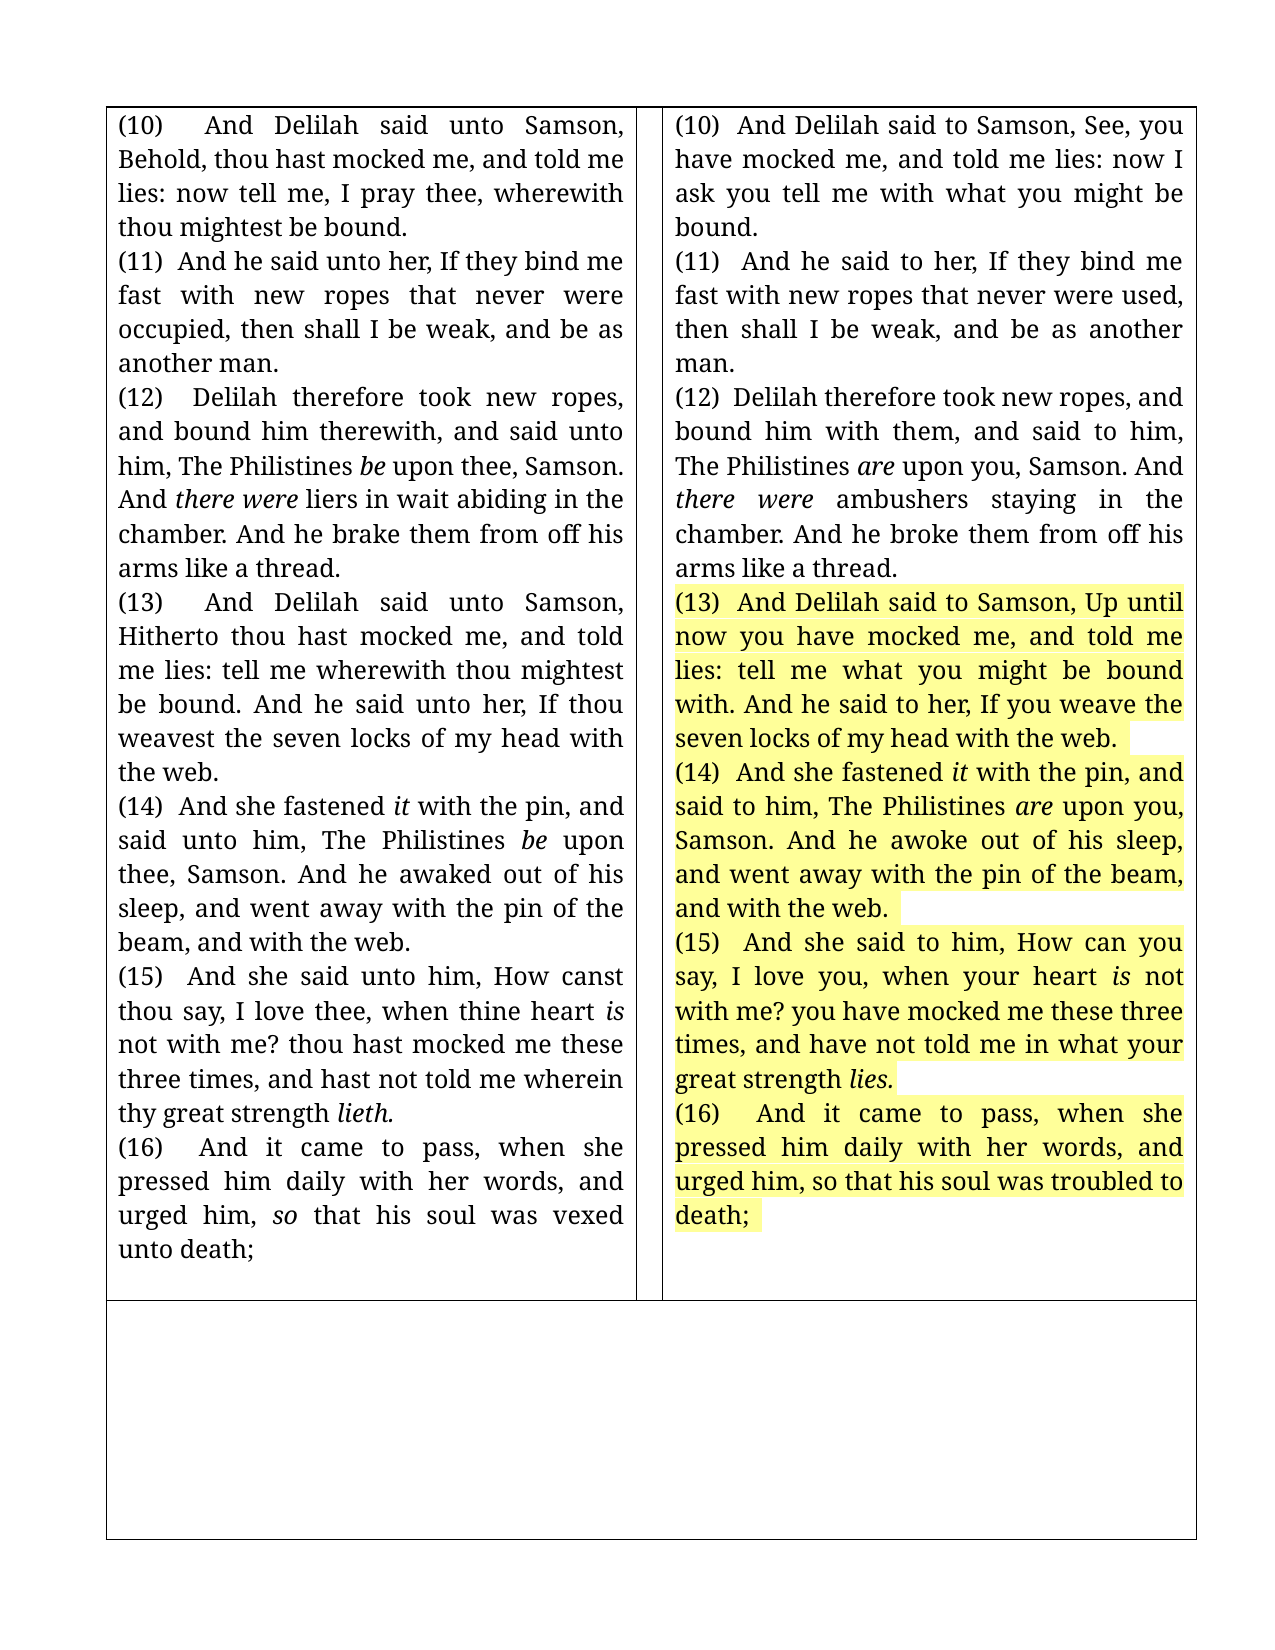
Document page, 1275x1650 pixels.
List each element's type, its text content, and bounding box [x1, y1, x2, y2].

table_cell [637, 108, 662, 1300]
table_cell (10) And Delilah said unto Samson, Behold, thou hast mocked me, and told me lies: now tell me, I pray thee, wherewith thou mightest be bound. (11) And he said unto her, If they bind me fast with new ropes that never were occupied, then shall I be weak, and be as another man. (12) Delilah therefore took new ropes, and bound him therewith, and said unto him, The Philistines be upon thee, Samson. And there were liers in wait abiding in the chamber. And he brake them from off his arms like a thread. (13) And Delilah said unto Samson, Hitherto thou hast mocked me, and told me lies: tell me wherewith thou mightest be bound. And he said unto her, If thou weavest the seven locks of my head with the web. (14) And she fastened it with the pin, and said unto him, The Philistines be upon thee, Samson. And he awaked out of his sleep, and went away with the pin of the beam, and with the web. (15) And she said unto him, How canst thou say, I love thee, when thine heart is not with me? thou hast mocked me these three times, and hast not told me wherein thy great strength lieth. (16) And it came to pass, when she pressed him daily with her words, and urged him, so that his soul was vexed unto death; [107, 108, 636, 1300]
table_cell (10) And Delilah said to Samson, See, you have mocked me, and told me lies: now I ask you tell me with what you might be bound. (11) And he said to her, If they bind me fast with new ropes that never were used, then shall I be weak, and be as another man. (12) Delilah therefore took new ropes, and bound him with them, and said to him, The Philistines are upon you, Samson. And there were ambushers staying in the chamber. And he broke them from off his arms like a thread. (13) And Delilah said to Samson, Up until now you have mocked me, and told me lies: tell me what you might be bound with. And he said to her, If you weave the seven locks of my head with the web. (14) And she fastened it with the pin, and said to him, The Philistines are upon you, Samson. And he awoke out of his sleep, and went away with the pin of the beam, and with the web. (15) And she said to him, How can you say, I love you, when your heart is not with me? you have mocked me these three times, and have not told me in what your great strength lies. (16) And it came to pass, when she pressed him daily with her words, and urged him, so that his soul was troubled to death; [663, 108, 1196, 1300]
table_cell [107, 1301, 1196, 1539]
